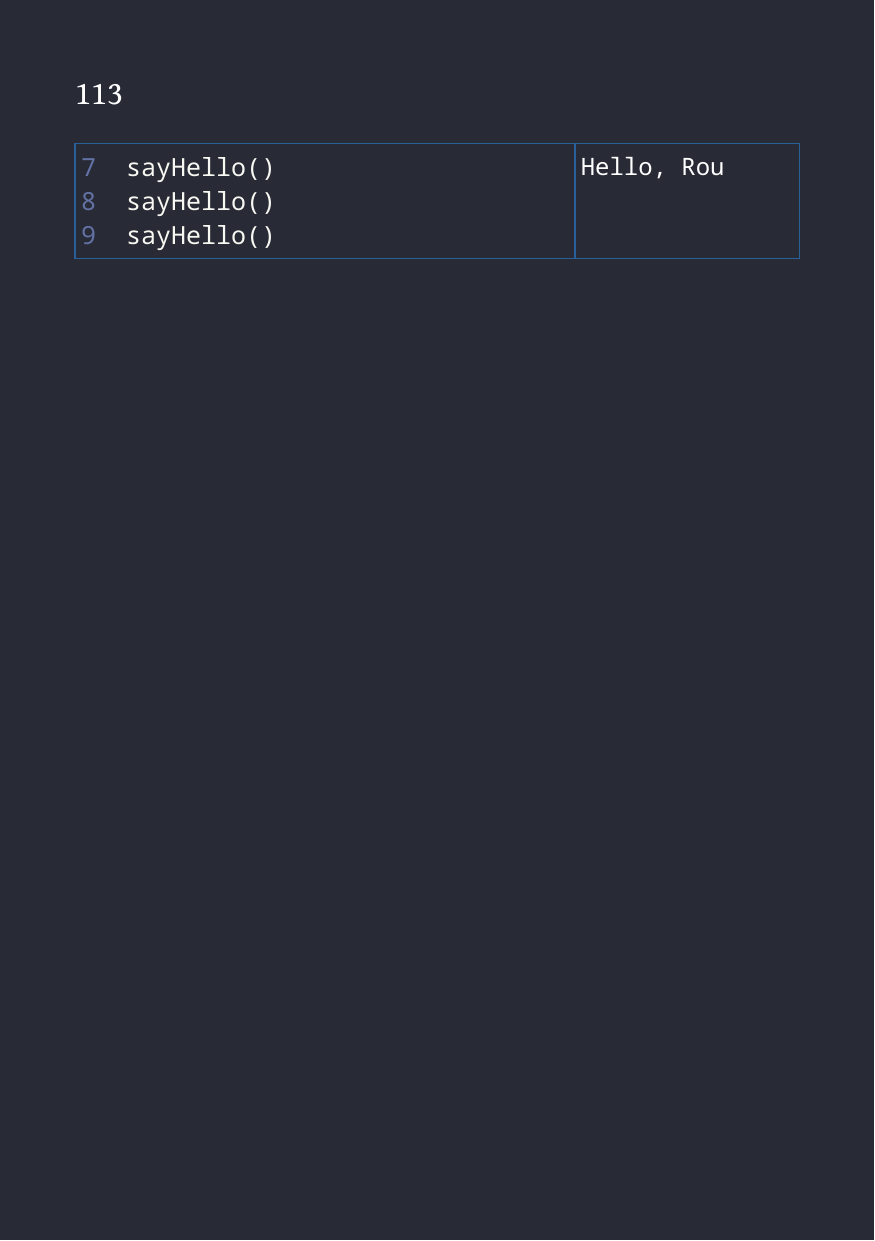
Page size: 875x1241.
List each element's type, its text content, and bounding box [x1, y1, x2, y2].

table_cell Hello, Rou [576, 144, 799, 258]
